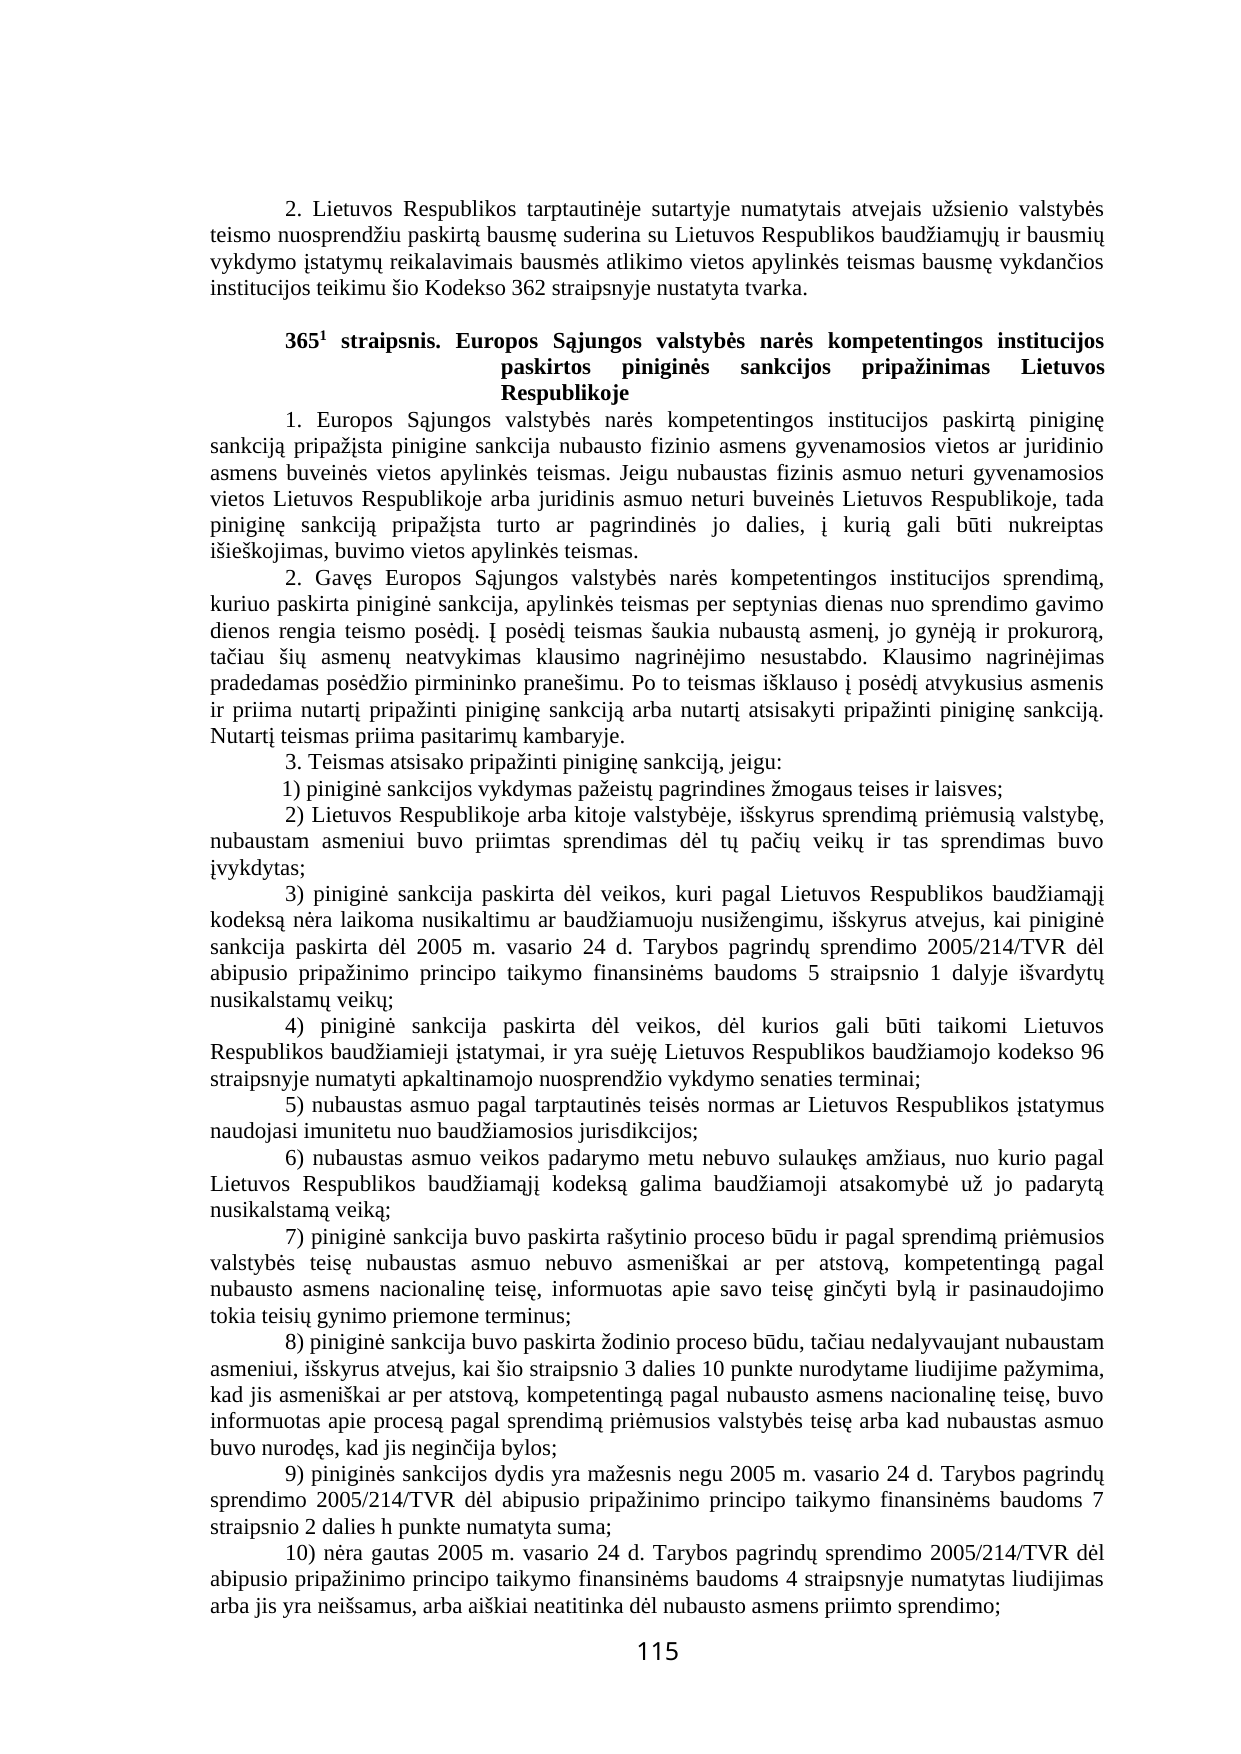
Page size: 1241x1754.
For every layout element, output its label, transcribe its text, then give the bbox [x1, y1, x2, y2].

text 3651 straipsnis. Europos Sąjungos valstybės narės kompetentingos institucijos paskirtos piniginės sankcijos pripažinimas Lietuvos Respublikoje [285, 327, 1106, 406]
text 6) nubaustas asmuo veikos padarymo metu nebuvo sulaukęs amžiaus, nuo kurio pagal Lietuvos Respublikos baudžiamąjį kodeksą galima baudžiamoji atsakomybė už jo padarytą nusikalstamą veiką; [210, 1144, 1106, 1223]
text 7) piniginė sankcija buvo paskirta rašytinio proceso būdu ir pagal sprendimą priėmusios valstybės teisę nubaustas asmuo nebuvo asmeniškai ar per atstovą, kompetentingą pagal nubausto asmens nacionalinę teisę, informuotas apie savo teisę ginčyti bylą ir pasinaudojimo tokia teisių gynimo priemone terminus; [210, 1223, 1106, 1328]
text 4) piniginė sankcija paskirta dėl veikos, dėl kurios gali būti taikomi Lietuvos Respublikos baudžiamieji įstatymai, ir yra suėję Lietuvos Respublikos baudžiamojo kodekso 96 straipsnyje numatyti apkaltinamojo nuosprendžio vykdymo senaties terminai; [210, 1012, 1106, 1091]
text 2. Gavęs Europos Sąjungos valstybės narės kompetentingos institucijos sprendimą, kuriuo paskirta piniginė sankcija, apylinkės teismas per septynias dienas nuo sprendimo gavimo dienos rengia teismo posėdį. Į posėdį teismas šaukia nubaustą asmenį, jo gynėją ir prokurorą, tačiau šių asmenų neatvykimas klausimo nagrinėjimo nesustabdo. Klausimo nagrinėjimas pradedamas posėdžio pirmininko pranešimu. Po to teismas išklauso į posėdį atvykusius asmenis ir priima nutartį pripažinti piniginę sankciją arba nutartį atsisakyti pripažinti piniginę sankciją. Nutartį teismas priima pasitarimų kambaryje. [210, 564, 1106, 748]
text 1) piniginė sankcijos vykdymas pažeistų pagrindines žmogaus teises ir laisves; [210, 775, 1106, 801]
text 2) Lietuvos Respublikoje arba kitoje valstybėje, išskyrus sprendimą priėmusią valstybę, nubaustam asmeniui buvo priimtas sprendimas dėl tų pačių veikų ir tas sprendimas buvo įvykdytas; [210, 801, 1106, 880]
text 1. Europos Sąjungos valstybės narės kompetentingos institucijos paskirtą piniginę sankciją pripažįsta pinigine sankcija nubausto fizinio asmens gyvenamosios vietos ar juridinio asmens buveinės vietos apylinkės teismas. Jeigu nubaustas fizinis asmuo neturi gyvenamosios vietos Lietuvos Respublikoje arba juridinis asmuo neturi buveinės Lietuvos Respublikoje, tada piniginę sankciją pripažįsta turto ar pagrindinės jo dalies, į kurią gali būti nukreiptas išieškojimas, buvimo vietos apylinkės teismas. [210, 406, 1106, 564]
text 5) nubaustas asmuo pagal tarptautinės teisės normas ar Lietuvos Respublikos įstatymus naudojasi imunitetu nuo baudžiamosios jurisdikcijos; [210, 1091, 1106, 1144]
text 9) piniginės sankcijos dydis yra mažesnis negu 2005 m. vasario 24 d. Tarybos pagrindų sprendimo 2005/214/TVR dėl abipusio pripažinimo principo taikymo finansinėms baudoms 7 straipsnio 2 dalies h punkte numatyta suma; [210, 1460, 1106, 1539]
text 8) piniginė sankcija buvo paskirta žodinio proceso būdu, tačiau nedalyvaujant nubaustam asmeniui, išskyrus atvejus, kai šio straipsnio 3 dalies 10 punkte nurodytame liudijime pažymima, kad jis asmeniškai ar per atstovą, kompetentingą pagal nubausto asmens nacionalinę teisę, buvo informuotas apie procesą pagal sprendimą priėmusios valstybės teisę arba kad nubaustas asmuo buvo nurodęs, kad jis neginčija bylos; [210, 1328, 1106, 1460]
text 3) piniginė sankcija paskirta dėl veikos, kuri pagal Lietuvos Respublikos baudžiamąjį kodeksą nėra laikoma nusikaltimu ar baudžiamuoju nusižengimu, išskyrus atvejus, kai piniginė sankcija paskirta dėl 2005 m. vasario 24 d. Tarybos pagrindų sprendimo 2005/214/TVR dėl abipusio pripažinimo principo taikymo finansinėms baudoms 5 straipsnio 1 dalyje išvardytų nusikalstamų veikų; [210, 880, 1106, 1012]
text 2. Lietuvos Respublikos tarptautinėje sutartyje numatytais atvejais užsienio valstybės teismo nuosprendžiu paskirtą bausmę suderina su Lietuvos Respublikos baudžiamųjų ir bausmių vykdymo įstatymų reikalavimais bausmės atlikimo vietos apylinkės teismas bausmę vykdančios institucijos teikimu šio Kodekso 362 straipsnyje nustatyta tvarka. [210, 195, 1106, 300]
text 3. Teismas atsisako pripažinti piniginę sankciją, jeigu: [210, 748, 1106, 775]
text 10) nėra gautas 2005 m. vasario 24 d. Tarybos pagrindų sprendimo 2005/214/TVR dėl abipusio pripažinimo principo taikymo finansinėms baudoms 4 straipsnyje numatytas liudijimas arba jis yra neišsamus, arba aiškiai neatitinka dėl nubausto asmens priimto sprendimo; [210, 1539, 1106, 1618]
